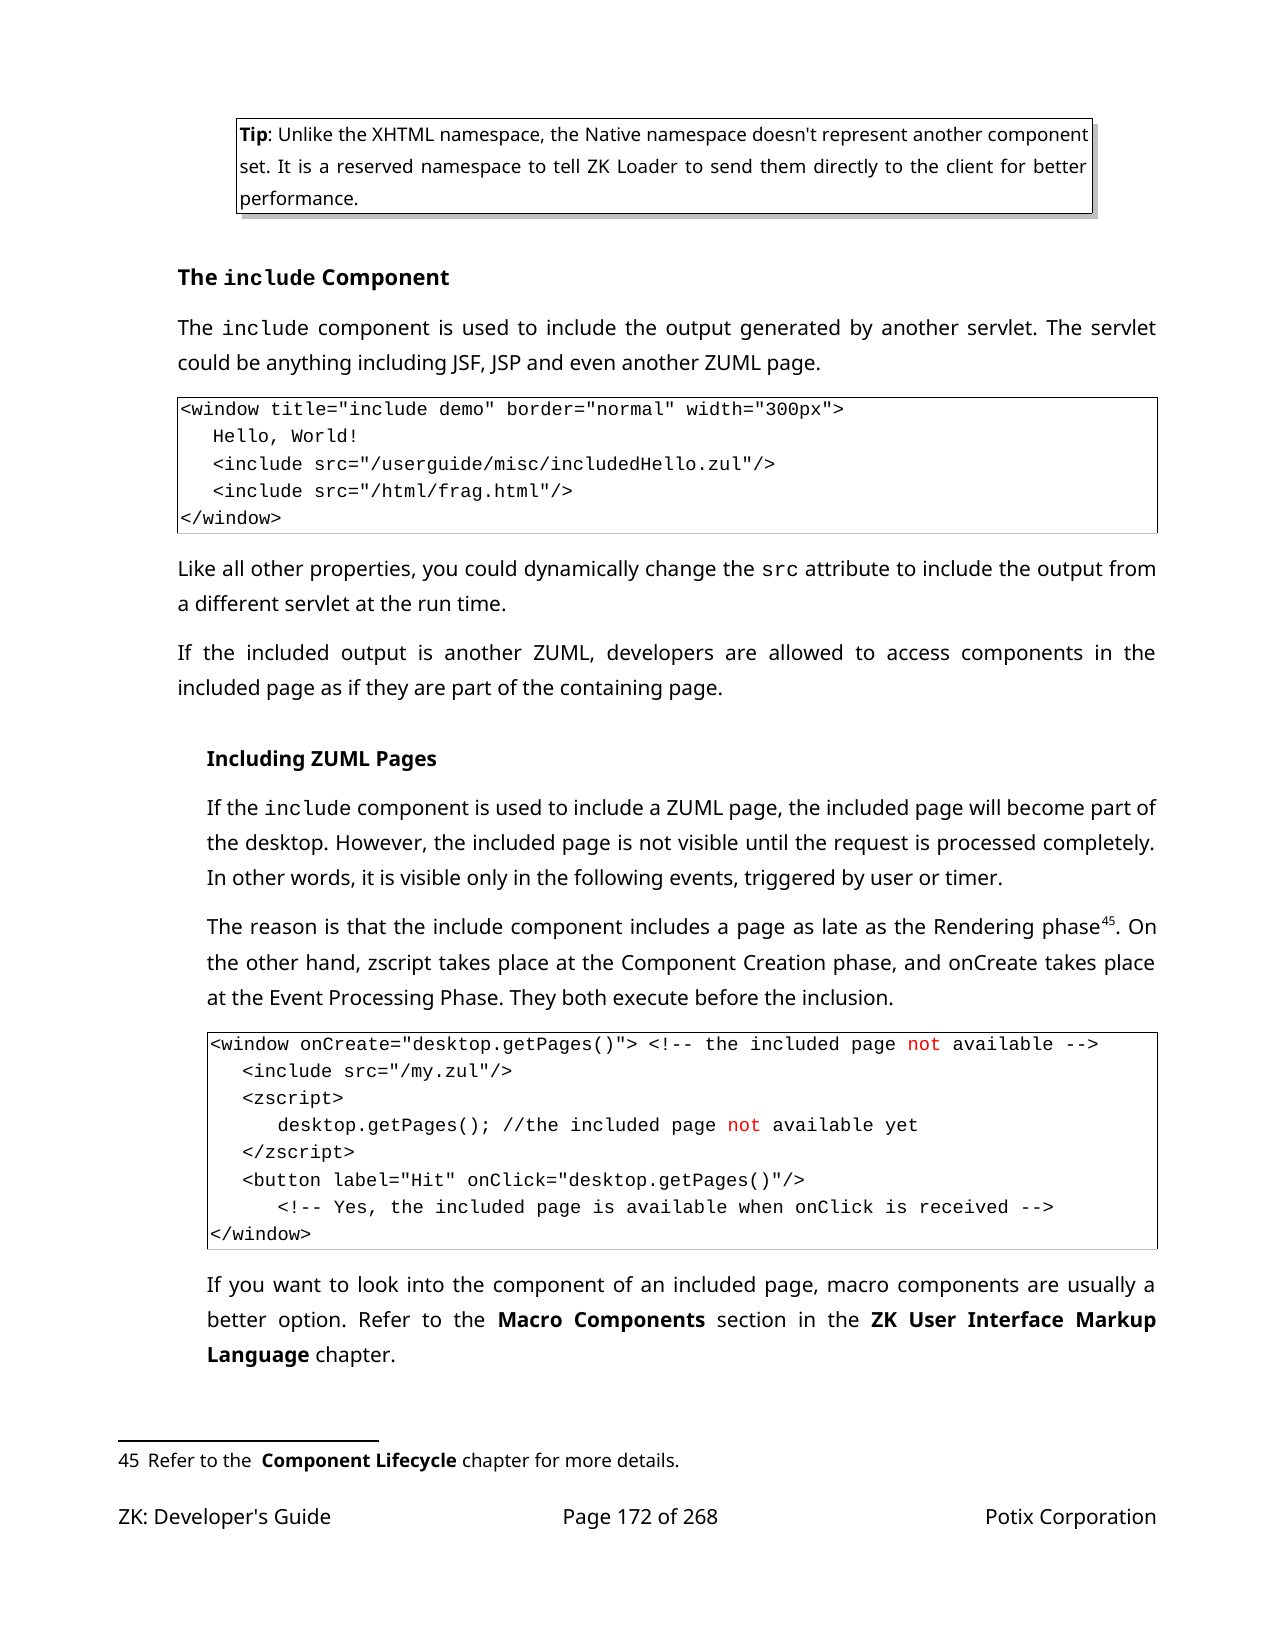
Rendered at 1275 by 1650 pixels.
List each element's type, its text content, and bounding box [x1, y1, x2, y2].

text Refer to the Component Lifecycle chapter for more details. [118, 1447, 1157, 1473]
text <button label="Hit" onClick="desktop.getPages()"/> [208, 1168, 1157, 1192]
text The include component is used to include the output generated by another servlet. The servlet could be anything including JSF, JSP and even another ZUML page. [177, 313, 1157, 376]
subtitle Including ZUML Pages [207, 744, 1157, 772]
text Like all other properties, you could dynamically change the src attribute to include the output from a different servlet at the run time. [177, 554, 1157, 617]
text <window title="include demo" border="normal" width="300px"> [178, 398, 1157, 421]
text <!-- Yes, the included page is available when onClick is received --> [208, 1195, 1157, 1219]
text </window> [208, 1222, 1157, 1249]
text <include src="/html/frag.html"/> [178, 478, 1157, 503]
subtitle The include Component [177, 262, 1157, 292]
text <window onCreate="desktop.getPages()"> <!-- the included page not available --> [208, 1033, 1157, 1056]
text Tip: Unlike the XHTML namespace, the Native namespace doesn't represent another component set. It is a reserved namespace to tell ZK Loader to send them directly to the client for better performance. [237, 119, 1092, 213]
text The reason is that the include component includes a page as late as the Rendering phase. On the other hand, zscript takes place at the Component Creation phase, and onCreate takes place at the Event Processing Phase. They both execute before the inclusion. [207, 912, 1157, 1011]
text If the include component is used to include a ZUML page, the included page will become part of the desktop. However, the included page is not visible until the request is processed completely. In other words, it is visible only in the following events, triggered by user or timer. [207, 793, 1157, 892]
text Hello, World! [178, 424, 1157, 448]
text </window> [178, 506, 1157, 533]
text <zscript> [208, 1086, 1157, 1110]
text <include src="/userguide/misc/includedHello.zul"/> [178, 451, 1157, 476]
text <include src="/my.zul"/> [208, 1059, 1157, 1083]
text If you want to look into the component of an included page, macro components are usually a better option. Refer to the Macro Components section in the ZK User Interface Markup Language chapter. [207, 1270, 1157, 1368]
text desktop.getPages(); //the included page not available yet [208, 1113, 1157, 1137]
text </zscript> [208, 1140, 1157, 1165]
text If the included output is another ZUML, developers are allowed to access components in the included page as if they are part of the containing page. [177, 638, 1157, 701]
